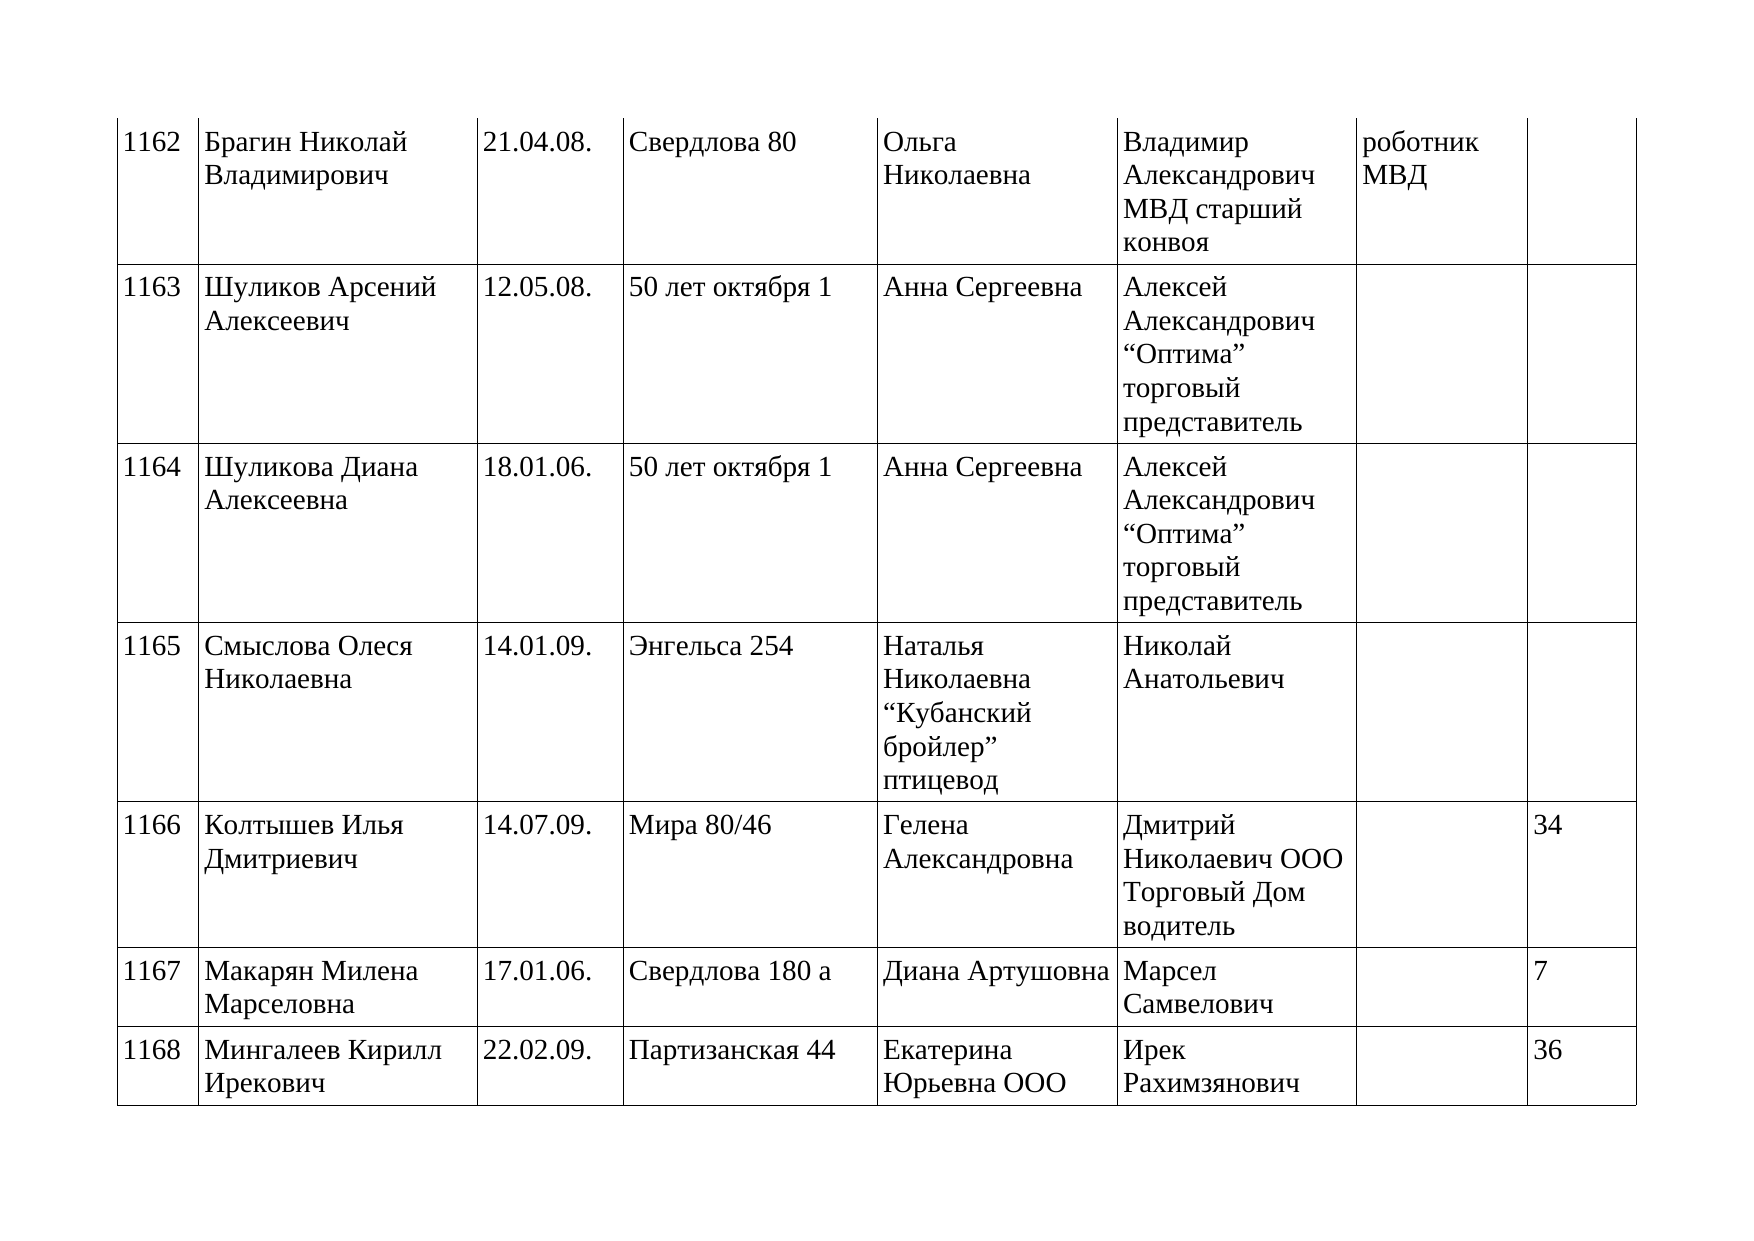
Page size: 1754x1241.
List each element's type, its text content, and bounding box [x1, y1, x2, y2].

table_cell Свердлова 80 [624, 118, 877, 264]
table_cell 21.04.08. [478, 118, 623, 264]
table_cell Дмитрий Николаевич ООО Торговый Дом водитель [1118, 802, 1356, 947]
table_cell Макарян Милена Марселовна [199, 948, 477, 1026]
table_cell 50 лет октября 1 [624, 265, 877, 443]
table_cell 14.01.09. [478, 623, 623, 801]
table_cell Мира 80/46 [624, 802, 877, 947]
table_cell Диана Артушовна [878, 948, 1117, 1026]
table_cell 1162 [118, 118, 198, 264]
table_cell [1528, 265, 1636, 443]
table_cell Анна Сергеевна [878, 444, 1117, 622]
table_cell 17.01.06. [478, 948, 623, 1026]
table_cell Шуликов Арсений Алексеевич [199, 265, 477, 443]
table_cell Брагин Николай Владимирович [199, 118, 477, 264]
table_cell Алексей Александрович “Оптима” торговый представитель [1118, 265, 1356, 443]
table_cell [1528, 118, 1636, 264]
table_cell Свердлова 180 а [624, 948, 877, 1026]
table_cell 1164 [118, 444, 198, 622]
table_cell 1165 [118, 623, 198, 801]
table_cell Колтышев Илья Дмитриевич [199, 802, 477, 947]
table_cell Наталья Николаевна “Кубанский бройлер” птицевод [878, 623, 1117, 801]
table_cell 1166 [118, 802, 198, 947]
table_cell Алексей Александрович “Оптима” торговый представитель [1118, 444, 1356, 622]
table_cell 18.01.06. [478, 444, 623, 622]
table_cell [1357, 265, 1527, 443]
table_cell [1528, 444, 1636, 622]
table_cell 36 [1528, 1027, 1636, 1105]
table_cell роботник МВД [1357, 118, 1527, 264]
table_cell Марсел Самвелович [1118, 948, 1356, 1026]
table_cell Екатерина Юрьевна ООО [878, 1027, 1117, 1105]
table_cell Смыслова Олеся Николаевна [199, 623, 477, 801]
table_cell Анна Сергеевна [878, 265, 1117, 443]
table_cell Шуликова Диана Алексеевна [199, 444, 477, 622]
table_cell 1167 [118, 948, 198, 1026]
table_cell Энгельса 254 [624, 623, 877, 801]
table_cell 50 лет октября 1 [624, 444, 877, 622]
table_cell [1357, 802, 1527, 947]
table_cell 7 [1528, 948, 1636, 1026]
table_cell Николай Анатольевич [1118, 623, 1356, 801]
table_cell [1357, 1027, 1527, 1105]
table_cell Ольга Николаевна [878, 118, 1117, 264]
table_cell [1357, 444, 1527, 622]
table_cell 14.07.09. [478, 802, 623, 947]
table_cell 1163 [118, 265, 198, 443]
table_cell 1168 [118, 1027, 198, 1105]
table_cell Партизанская 44 [624, 1027, 877, 1105]
table_cell Владимир Александрович МВД старший конвоя [1118, 118, 1356, 264]
table_cell Гелена Александровна [878, 802, 1117, 947]
table_cell 12.05.08. [478, 265, 623, 443]
table_cell 22.02.09. [478, 1027, 623, 1105]
table_cell 34 [1528, 802, 1636, 947]
table_cell [1357, 948, 1527, 1026]
table_cell [1357, 623, 1527, 801]
table_cell Мингалеев Кирилл Ирекович [199, 1027, 477, 1105]
table_cell [1528, 623, 1636, 801]
table_cell Ирек Рахимзянович [1118, 1027, 1356, 1105]
